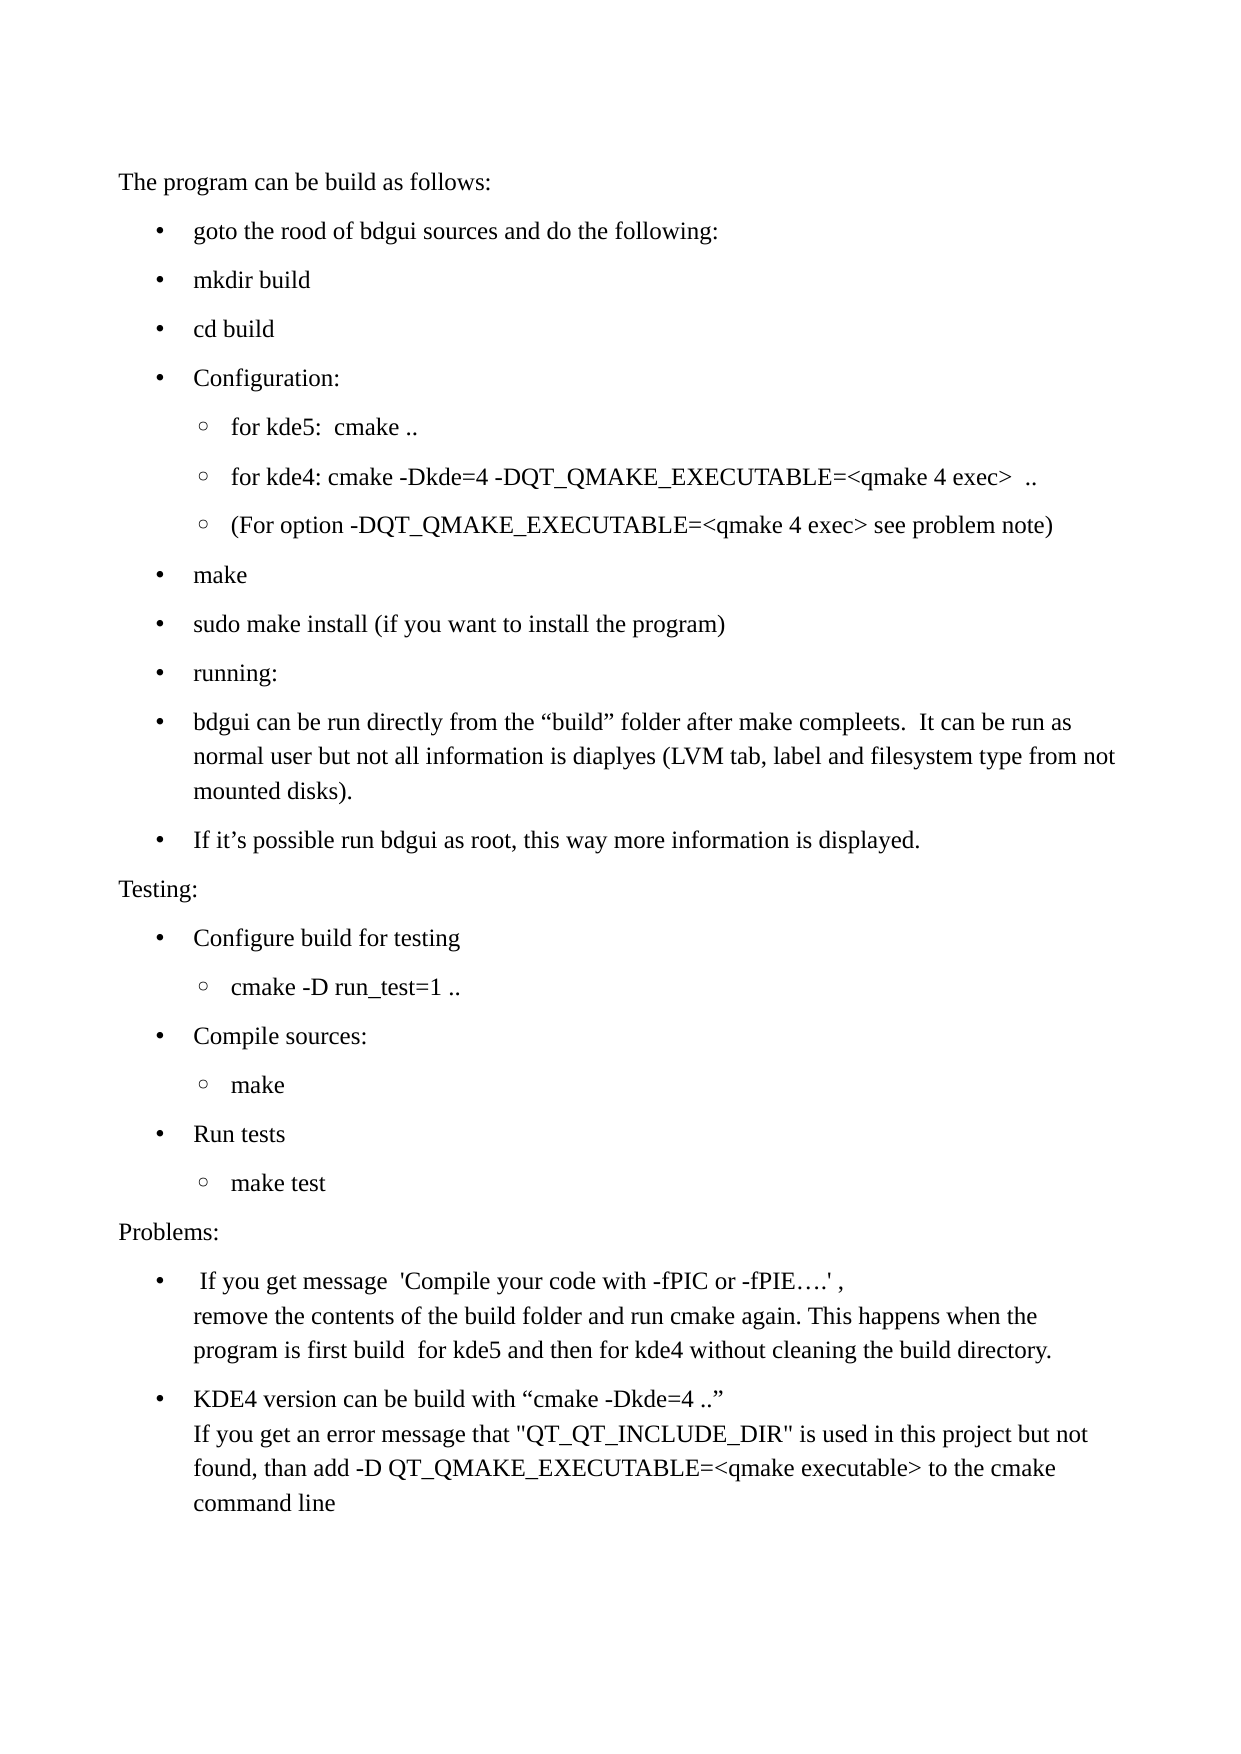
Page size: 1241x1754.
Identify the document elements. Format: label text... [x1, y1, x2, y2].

list goto the rood of bdgui sources and do the following: [156, 216, 1122, 245]
list bdgui can be run directly from the “build” folder after make compleets. It can be run as normal user but not all information is diaplyes (LVM tab, label and filesystem type from not mounted disks). [156, 707, 1122, 804]
list sudo make install (if you want to install the program) [156, 609, 1122, 637]
list make test [193, 1168, 1122, 1197]
list Run tests [156, 1119, 1122, 1148]
list If you get message 'Compile your code with -fPIC or -fPIE….' , remove the contents of the build folder and run cmake again. This happens when the program is first build for kde5 and then for kde4 without cleaning the build directory. [156, 1266, 1122, 1364]
list cmake -D run_test=1 .. [193, 972, 1122, 1001]
list for kde4: cmake -Dkde=4 -DQT_QMAKE_EXECUTABLE=<qmake 4 exec> .. [193, 462, 1122, 490]
text Problems: [118, 1217, 1122, 1246]
list for kde5: cmake .. [193, 412, 1122, 441]
list running: [156, 658, 1122, 687]
list mkdir build [156, 265, 1122, 294]
list (For option -DQT_QMAKE_EXECUTABLE=<qmake 4 exec> see problem note) [193, 511, 1122, 539]
list make [193, 1070, 1122, 1099]
list Compile sources: [156, 1021, 1122, 1050]
list make [156, 560, 1122, 588]
text Testing: [118, 874, 1122, 903]
list If it’s possible run bdgui as root, this way more information is displayed. [156, 825, 1122, 854]
list KDE4 version can be build with “cmake -Dkde=4 ..” If you get an error message that "QT_QT_INCLUDE_DIR" is used in this project but not found, than add -D QT_QMAKE_EXECUTABLE=<qmake executable> to the cmake command line [156, 1384, 1122, 1517]
list Configuration: [156, 363, 1122, 392]
text The program can be build as follows: [118, 167, 1122, 196]
list cd build [156, 314, 1122, 343]
list Configure build for testing [156, 923, 1122, 952]
